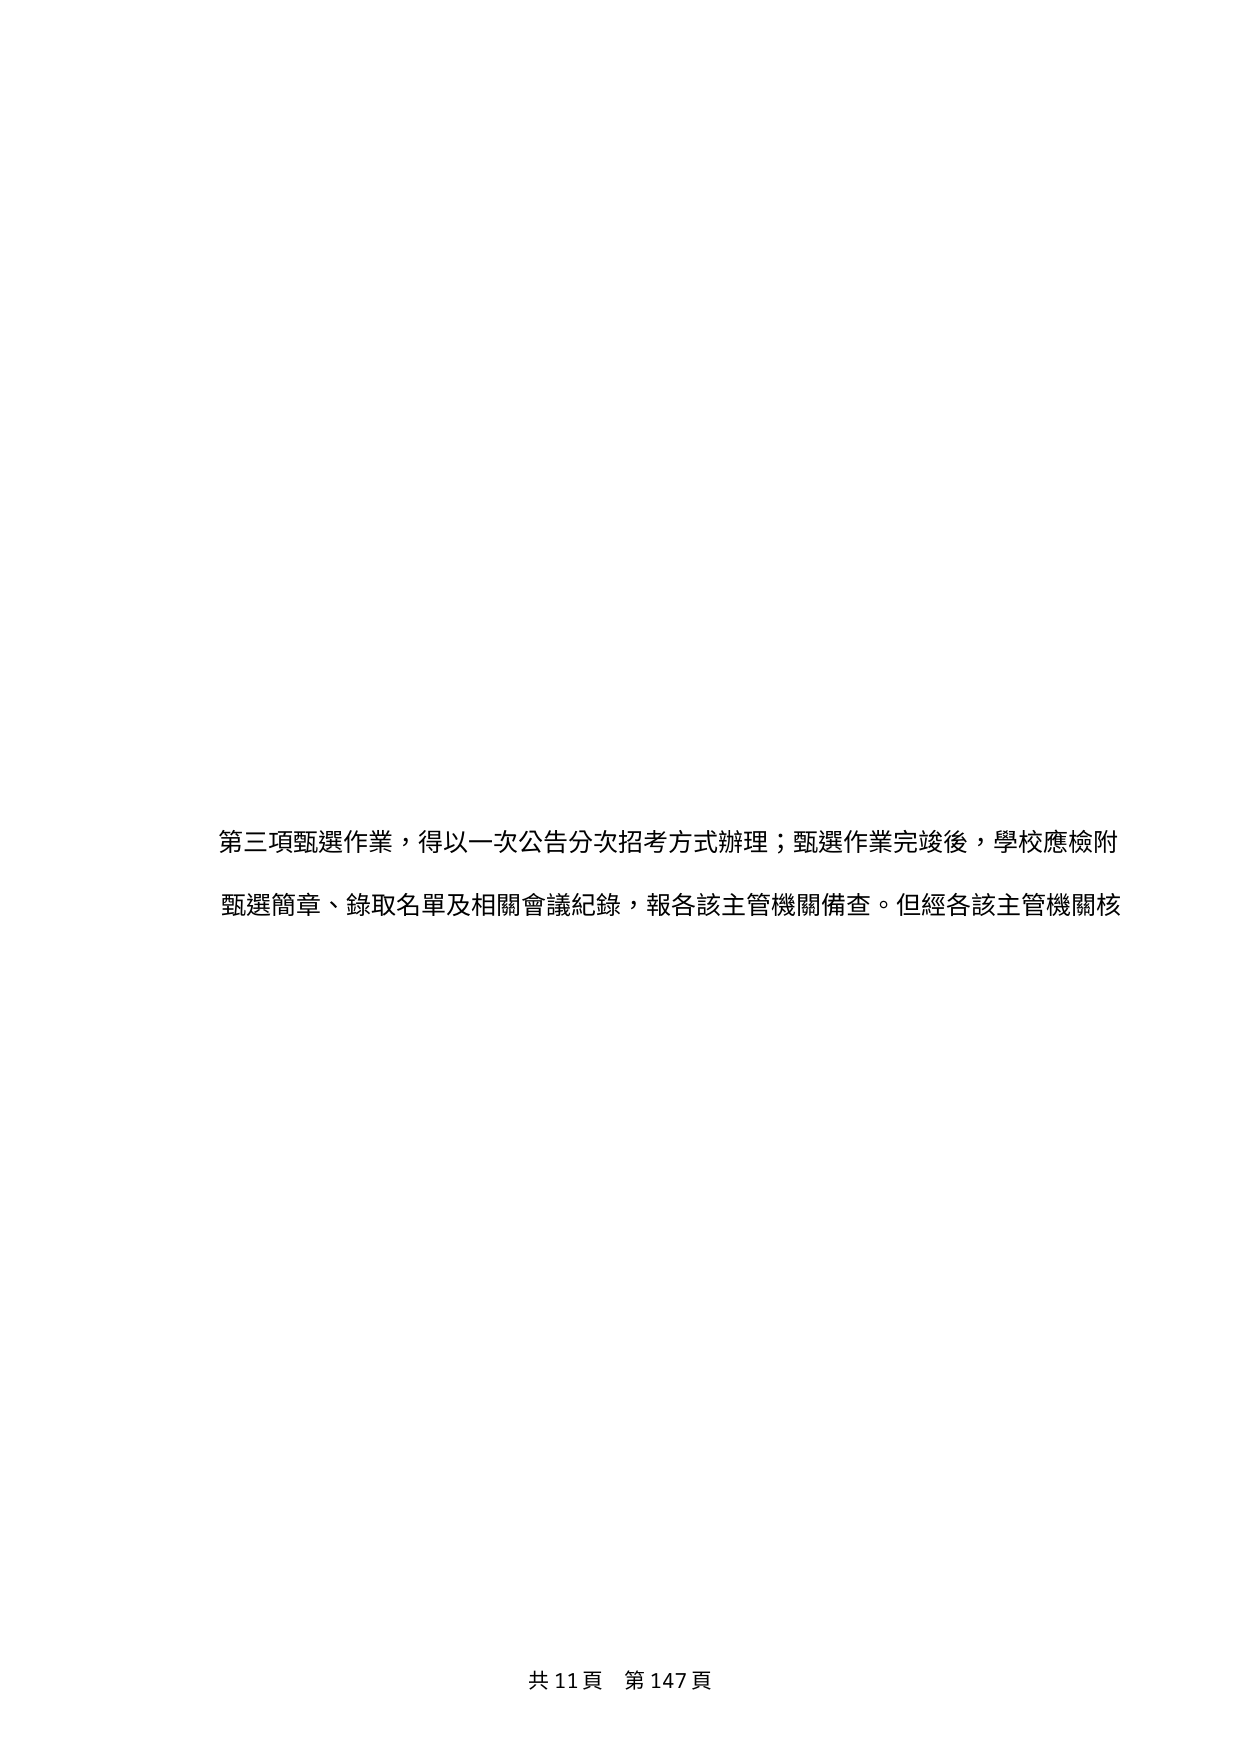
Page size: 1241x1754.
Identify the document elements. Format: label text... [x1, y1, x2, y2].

text 第三項甄選作業，得以一次公告分次招考方式辦理；甄選作業完竣後，學校應檢附甄選簡章、錄取名單及相關會議紀錄，報各該主管機關備查。但經各該主管機關核 [218, 799, 1122, 924]
